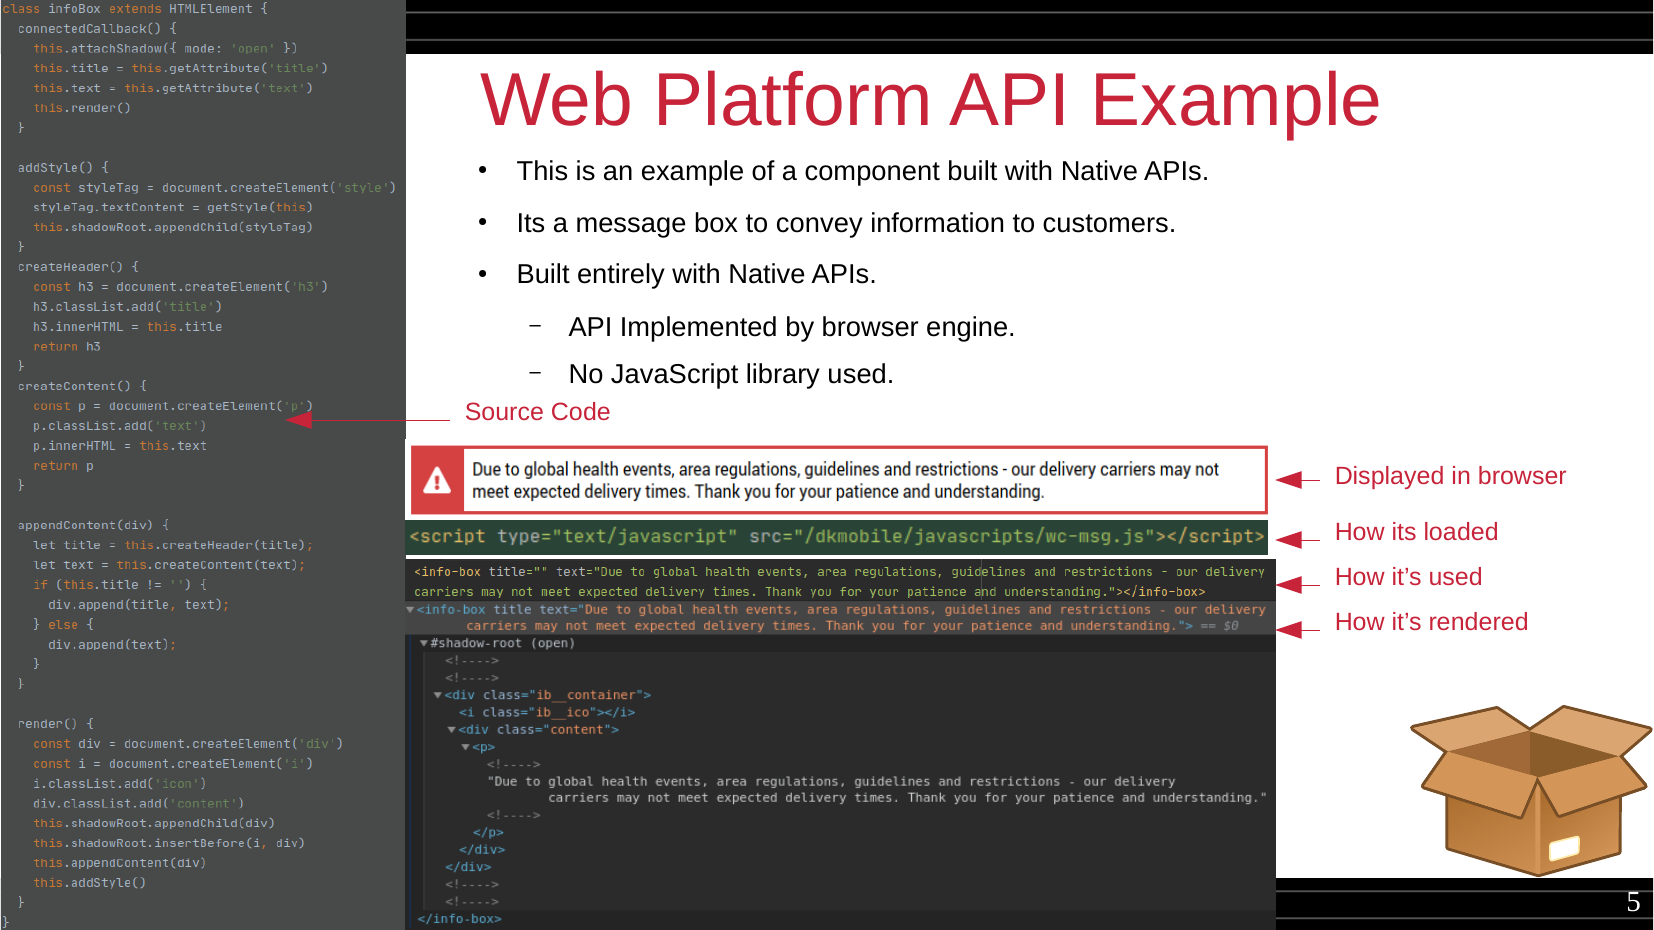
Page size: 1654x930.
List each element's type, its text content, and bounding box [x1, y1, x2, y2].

text_box Source Code [450, 390, 631, 436]
list This is an example of a component built with Native APIs. Its a message box to convey information to customers. Built entirely with Native APIs. API Implemented by browser engine. No JavaScript library used. [465, 155, 1261, 391]
text_box Displayed in browser [1320, 454, 1606, 526]
text_box How its loaded [1320, 510, 1546, 581]
text_box How it’s rendered [1320, 600, 1576, 671]
picture [0, 0, 1654, 930]
text_box How it’s used [1320, 555, 1501, 600]
title Web Platform API Example [480, 15, 1653, 184]
